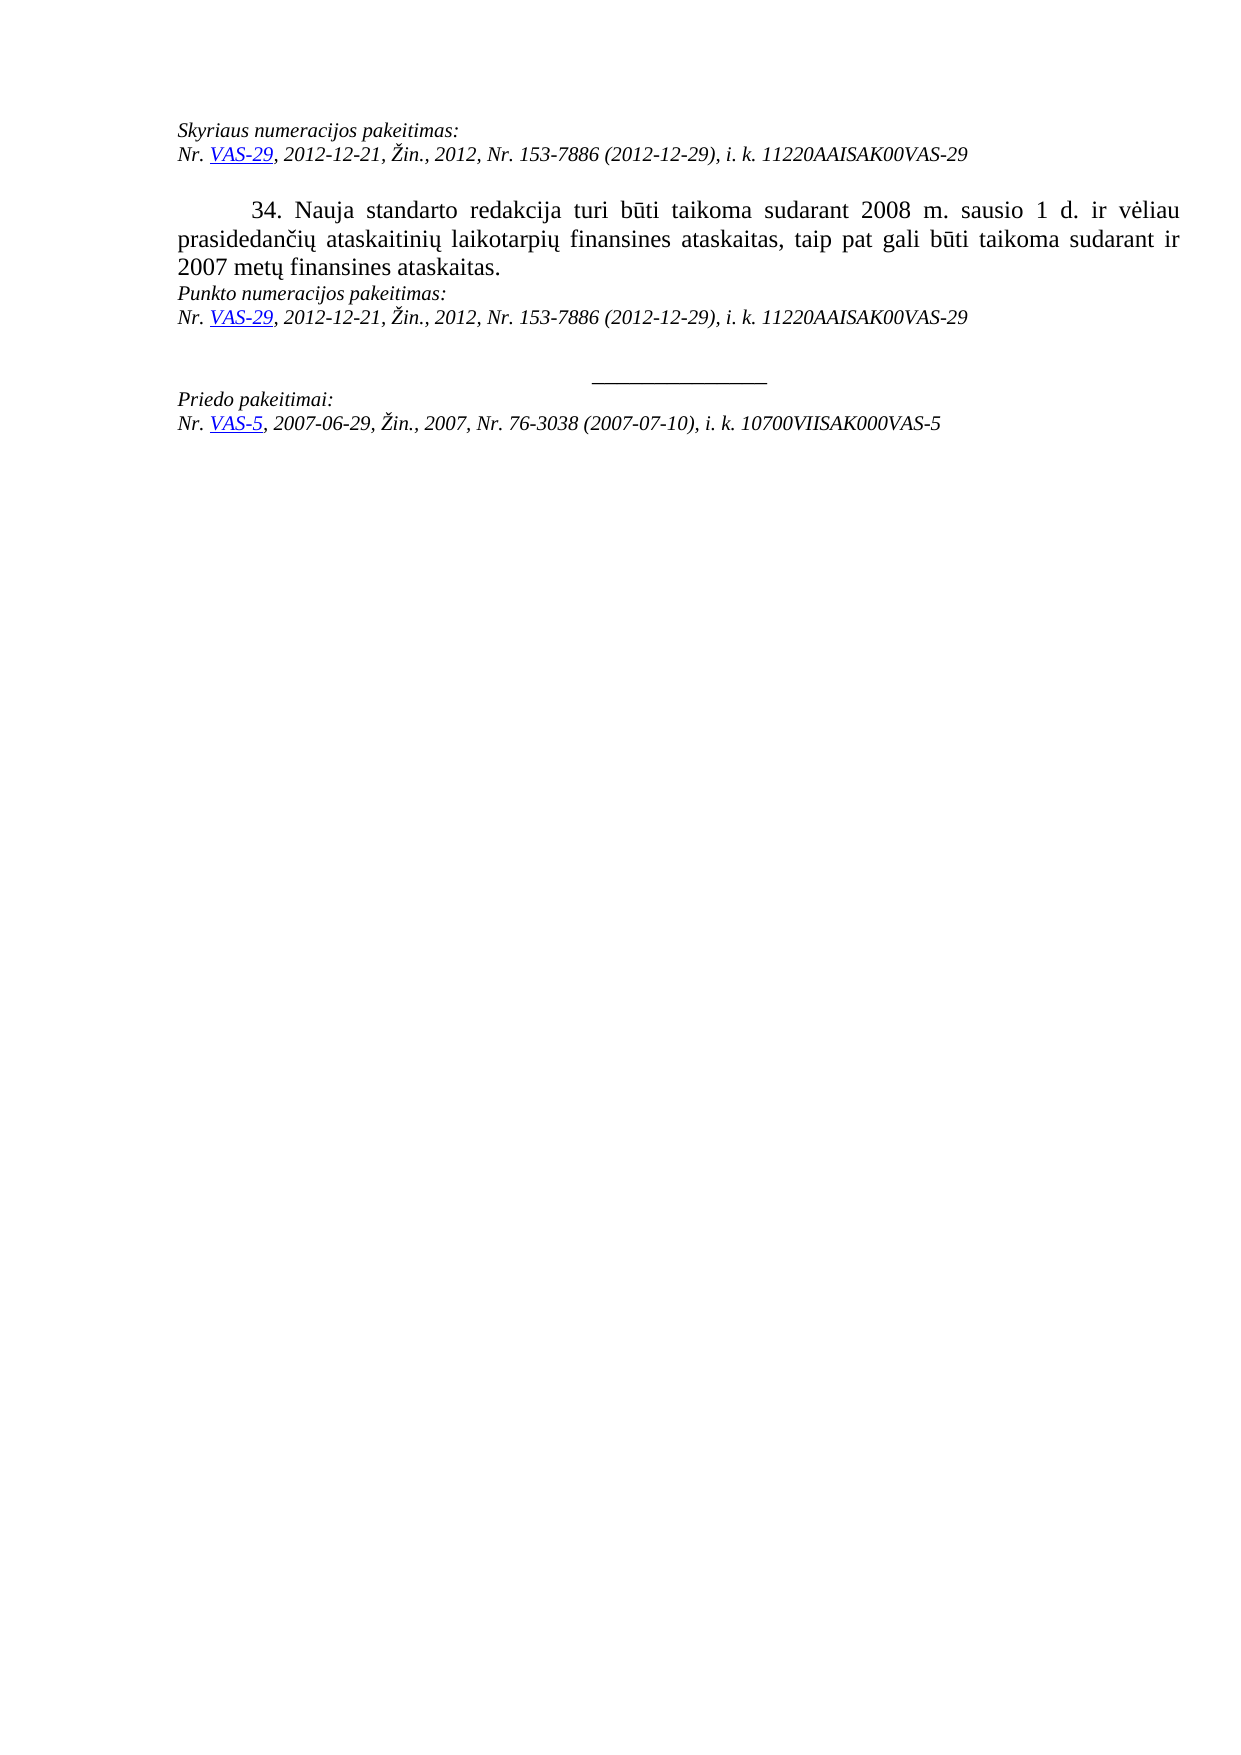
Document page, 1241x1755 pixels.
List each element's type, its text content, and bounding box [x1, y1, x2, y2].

text Skyriaus numeracijos pakeitimas: [177, 118, 1181, 142]
text Nr. VAS-5, 2007-06-29, Žin., 2007, Nr. 76-3038 (2007-07-10), i. k. 10700VIISAK000VAS-5 [177, 411, 1181, 435]
text ______________ [177, 358, 1181, 387]
text Punkto numeracijos pakeitimas: [177, 281, 1181, 305]
text Nr. VAS-29, 2012-12-21, Žin., 2012, Nr. 153-7886 (2012-12-29), i. k. 11220AAISAK00VAS-29 [177, 305, 1181, 329]
text 34. Nauja standarto redakcija turi būti taikoma sudarant 2008 m. sausio 1 d. ir vėliau prasidedančių ataskaitinių laikotarpių finansines ataskaitas, taip pat gali būti taikoma sudarant ir 2007 metų finansines ataskaitas. [177, 195, 1181, 281]
text Nr. VAS-29, 2012-12-21, Žin., 2012, Nr. 153-7886 (2012-12-29), i. k. 11220AAISAK00VAS-29 [177, 142, 1181, 166]
text Priedo pakeitimai: [177, 387, 1181, 411]
